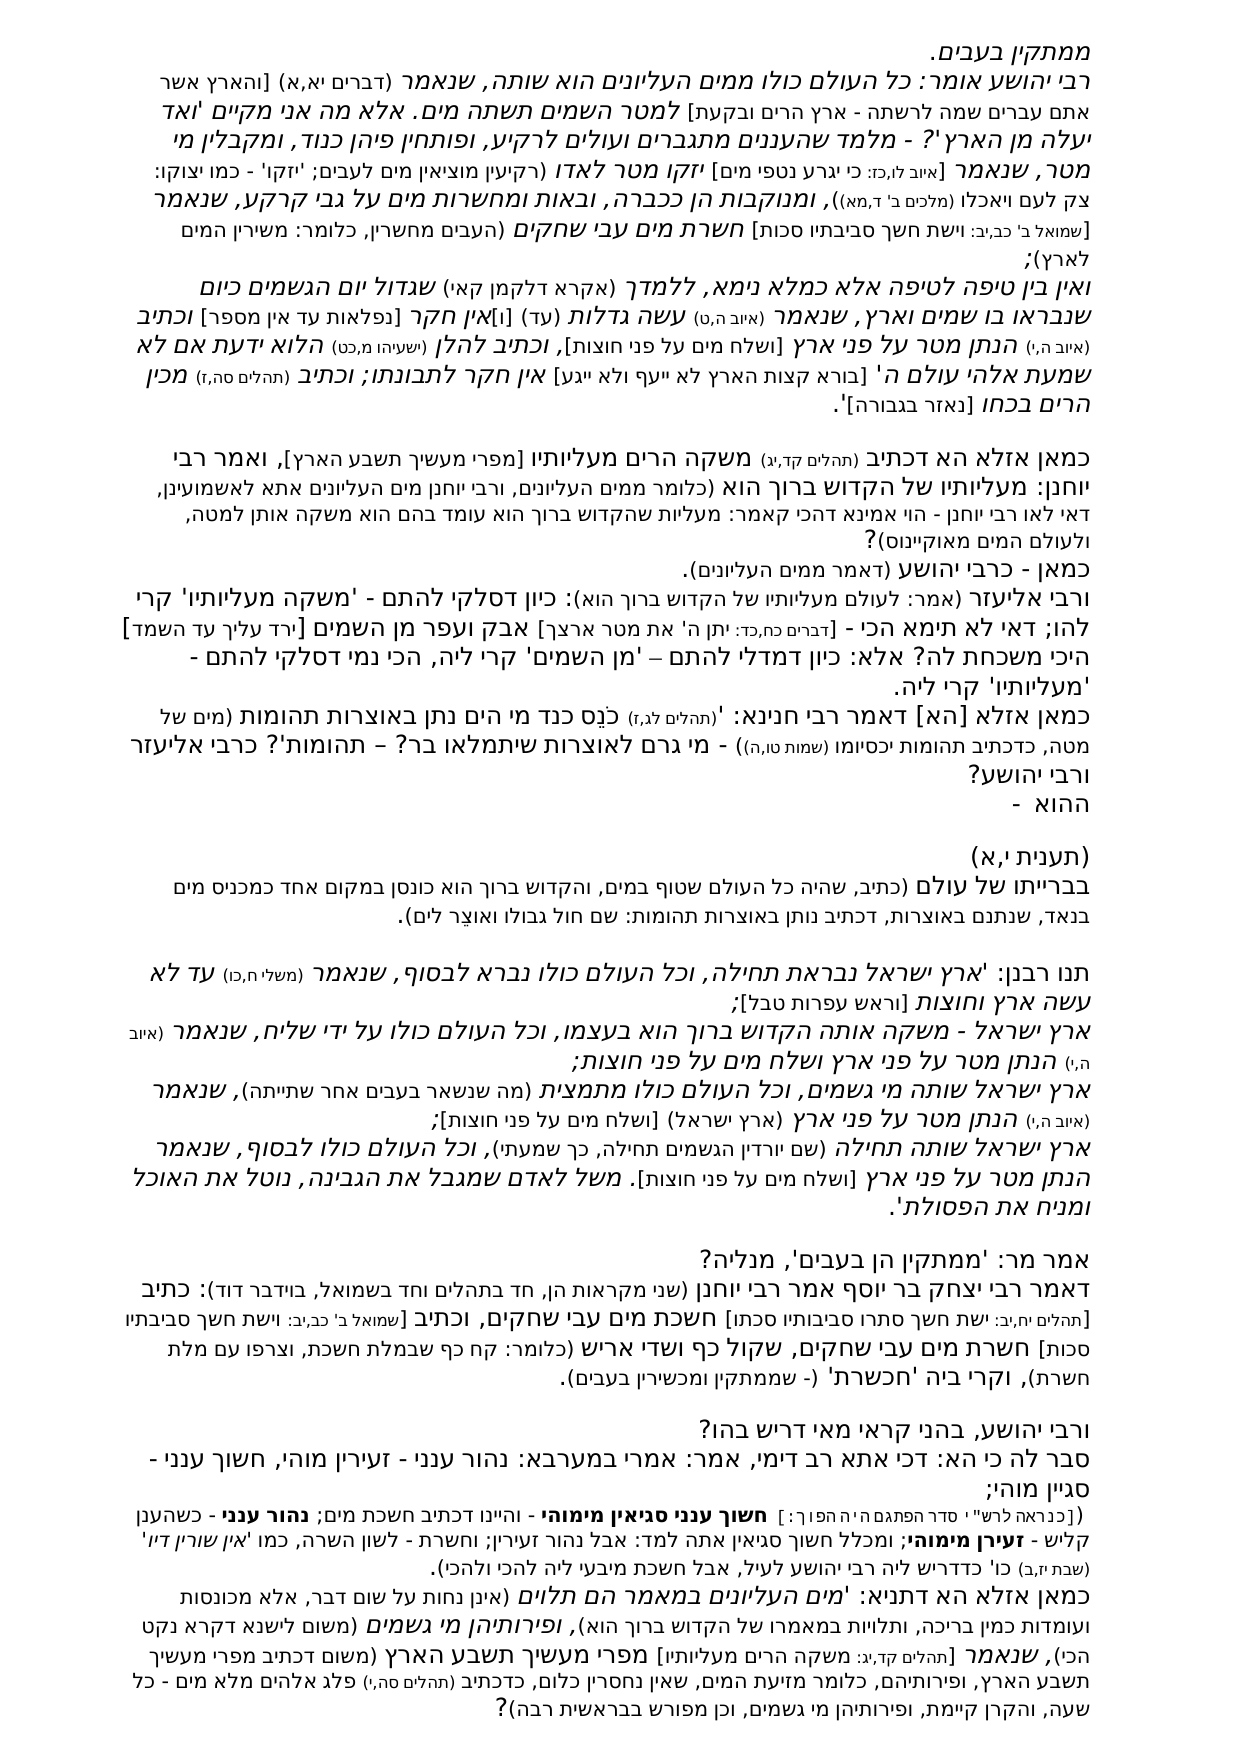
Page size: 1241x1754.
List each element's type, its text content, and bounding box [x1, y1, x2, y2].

text כמאן אזלא הא דתניא: 'מים העליונים במאמר הם תלוים (אינן נחות על שום דבר, אלא מכונסות ועומדות כמין בריכה, ותלויות במאמרו של הקדוש ברוך הוא), ופירותיהן מי גשמים (משום לישנא דקרא נקט הכי), שנאמר [תהלים קד,יג: משקה הרים מעליותיו] מפרי מעשיך תשבע הארץ (משום דכתיב מפרי מעשיך תשבע הארץ, ופירותיהם, כלומר מזיעת המים, שאין נחסרין כלום, כדכתיב (תהלים סה,י) פלג אלהים מלא מים - כל שעה, והקרן קיימת, ופירותיהן מי גשמים, וכן מפורש בבראשית רבה)? [120, 1581, 1090, 1723]
text דאמר רבי יצחק בר יוסף אמר רבי יוחנן (שני מקראות הן, חד בתהלים וחד בשמואל, בוידבר דוד): כתיב [תהלים יח,יב: ישת חשך סתרו סביבותיו סכתו] חשכת מים עבי שחקים, וכתיב [שמואל ב' כב,יב: וישת חשך סביבתיו סכות] חשרת מים עבי שחקים, שקול כף ושדי אריש (כלומר: קח כף שבמלת חשכת, וצרפו עם מלת חשרת), וקרי ביה 'חכשרת' (- שממתקין ומכשירין בעבים). [120, 1274, 1090, 1392]
text סבר לה כי הא: דכי אתא רב דימי, אמר: אמרי במערבא: נהור ענני - זעירין מוהי, חשוך ענני - סגיין מוהי; [120, 1445, 1090, 1503]
text ורבי יהושע, בהני קראי מאי דריש בהו? [120, 1416, 1090, 1445]
text ההוא - [120, 789, 1090, 818]
text ארץ ישראל שותה תחילה (שם יורדין הגשמים תחילה, כך שמעתי), וכל העולם כולו לבסוף, שנאמר הנתן מטר על פני ארץ [ושלח מים על פני חוצות]. משל לאדם שמגבל את הגבינה, נוטל את האוכל ומניח את הפסולת'. [120, 1133, 1090, 1221]
text כמאן אזלא הא דכתיב (תהלים קד,יג) משקה הרים מעליותיו [מפרי מעשיך תשבע הארץ], ואמר רבי יוחנן: מעליותיו של הקדוש ברוך הוא (כלומר ממים העליונים, ורבי יוחנן מים העליונים אתא לאשמועינן, דאי לאו רבי יוחנן - הוי אמינא דהכי קאמר: מעליות שהקדוש ברוך הוא עומד בהם הוא משקה אותן למטה, ולעולם המים מאוקיינוס)? [120, 443, 1090, 555]
text ואין בין טיפה לטיפה אלא כמלא נימא, ללמדך (אקרא דלקמן קאי) שגדול יום הגשמים כיום שנבראו בו שמים וארץ, שנאמר (איוב ה,ט) עשה גדלות (עד) [ו]אין חקר [נפלאות עד אין מספר] וכתיב (איוב ה,י) הנתן מטר על פני ארץ [ושלח מים על פני חוצות], וכתיב להלן (ישעיהו מ,כט) הלוא ידעת אם לא שמעת אלהי עולם ה' [בורא קצות הארץ לא ייעף ולא ייגע] אין חקר לתבונתו; וכתיב (תהלים סה,ז) מכין הרים בכחו [נאזר בגבורה]'. [120, 272, 1090, 419]
text (תענית י,א) [120, 842, 1090, 871]
text ([כנראה לרש"י סדר הפתגם היה הפוך:] חשוך ענני סגיאין מימוהי - והיינו דכתיב חשכת מים; נהור ענני - כשהענן קליש - זעירן מימוהי; ומכלל חשוך סגיאין אתה למד: אבל נהור זעירין; וחשרת - לשון השרה, כמו 'אין שורין דיו' (שבת יז,ב) כו' כדדריש ליה רבי יהושע לעיל, אבל חשכת מיבעי ליה להכי ולהכי). [120, 1503, 1090, 1581]
text רבי יהושע אומר: כל העולם כולו ממים העליונים הוא שותה, שנאמר (דברים יא,א) [והארץ אשר אתם עברים שמה לרשתה - ארץ הרים ובקעת] למטר השמים תשתה מים. אלא מה אני מקיים 'ואד יעלה מן הארץ'? - מלמד שהעננים מתגברים ועולים לרקיע, ופותחין פיהן כנוד, ומקבלין מי מטר, שנאמר [איוב לו,כז: כי יגרע נטפי מים] יזקו מטר לאדו (רקיעין מוציאין מים לעבים; 'יזקו' - כמו יצוקו: צק לעם ויאכלו (מלכים ב' ד,מא)), ומנוקבות הן ככברה, ובאות ומחשרות מים על גבי קרקע, שנאמר [שמואל ב' כב,יב: וישת חשך סביבתיו סכות] חשרת מים עבי שחקים (העבים מחשרין, כלומר: משירין המים לארץ); [120, 67, 1090, 272]
text ארץ ישראל שותה מי גשמים, וכל העולם כולו מתמצית (מה שנשאר בעבים אחר שתייתה), שנאמר (איוב ה,י) הנתן מטר על פני ארץ (ארץ ישראל) [ושלח מים על פני חוצות]; [120, 1075, 1090, 1133]
text כמאן - כרבי יהושע (דאמר ממים העליונים). [120, 555, 1090, 584]
text בברייתו של עולם (כתיב, שהיה כל העולם שטוף במים, והקדוש ברוך הוא כונסן במקום אחד כמכניס מים בנאד, שנתנם באוצרות, דכתיב נותן באוצרות תהומות: שם חול גבולו ואוצֵר לים). [120, 871, 1090, 929]
text ורבי אליעזר (אמר: לעולם מעליותיו של הקדוש ברוך הוא): כיון דסלקי להתם - 'משקה מעליותיו' קרי להו; דאי לא תימא הכי - [דברים כח,כד: יתן ה' את מטר ארצך] אבק ועפר מן השמים [ירד עליך עד השמד] היכי משכחת לה? אלא: כיון דמדלי להתם – 'מן השמים' קרי ליה, הכי נמי דסלקי להתם - 'מעליותיו' קרי ליה. [120, 584, 1090, 701]
text כמאן אזלא [הא] דאמר רבי חנינא: '(תהלים לג,ז) כֹנֵס כנד מי הים נתן באוצרות תהומות (מים של מטה, כדכתיב תהומות יכסיומו (שמות טו,ה)) - מי גרם לאוצרות שיתמלאו בר? – תהומות'? כרבי אליעזר ורבי יהושע? [120, 701, 1090, 789]
text ארץ ישראל - משקה אותה הקדוש ברוך הוא בעצמו, וכל העולם כולו על ידי שליח, שנאמר (איוב ה,י) הנתן מטר על פני ארץ ושלח מים על פני חוצות; [120, 1017, 1090, 1075]
text אמר מר: 'ממתקין הן בעבים', מנליה? [120, 1245, 1090, 1274]
text ממתקין בעבים. [120, 37, 1090, 67]
text תנו רבנן: 'ארץ ישראל נבראת תחילה, וכל העולם כולו נברא לבסוף, שנאמר (משלי ח,כו) עד לא עשה ארץ וחוצות [וראש עפרות טבל]; [120, 958, 1090, 1017]
